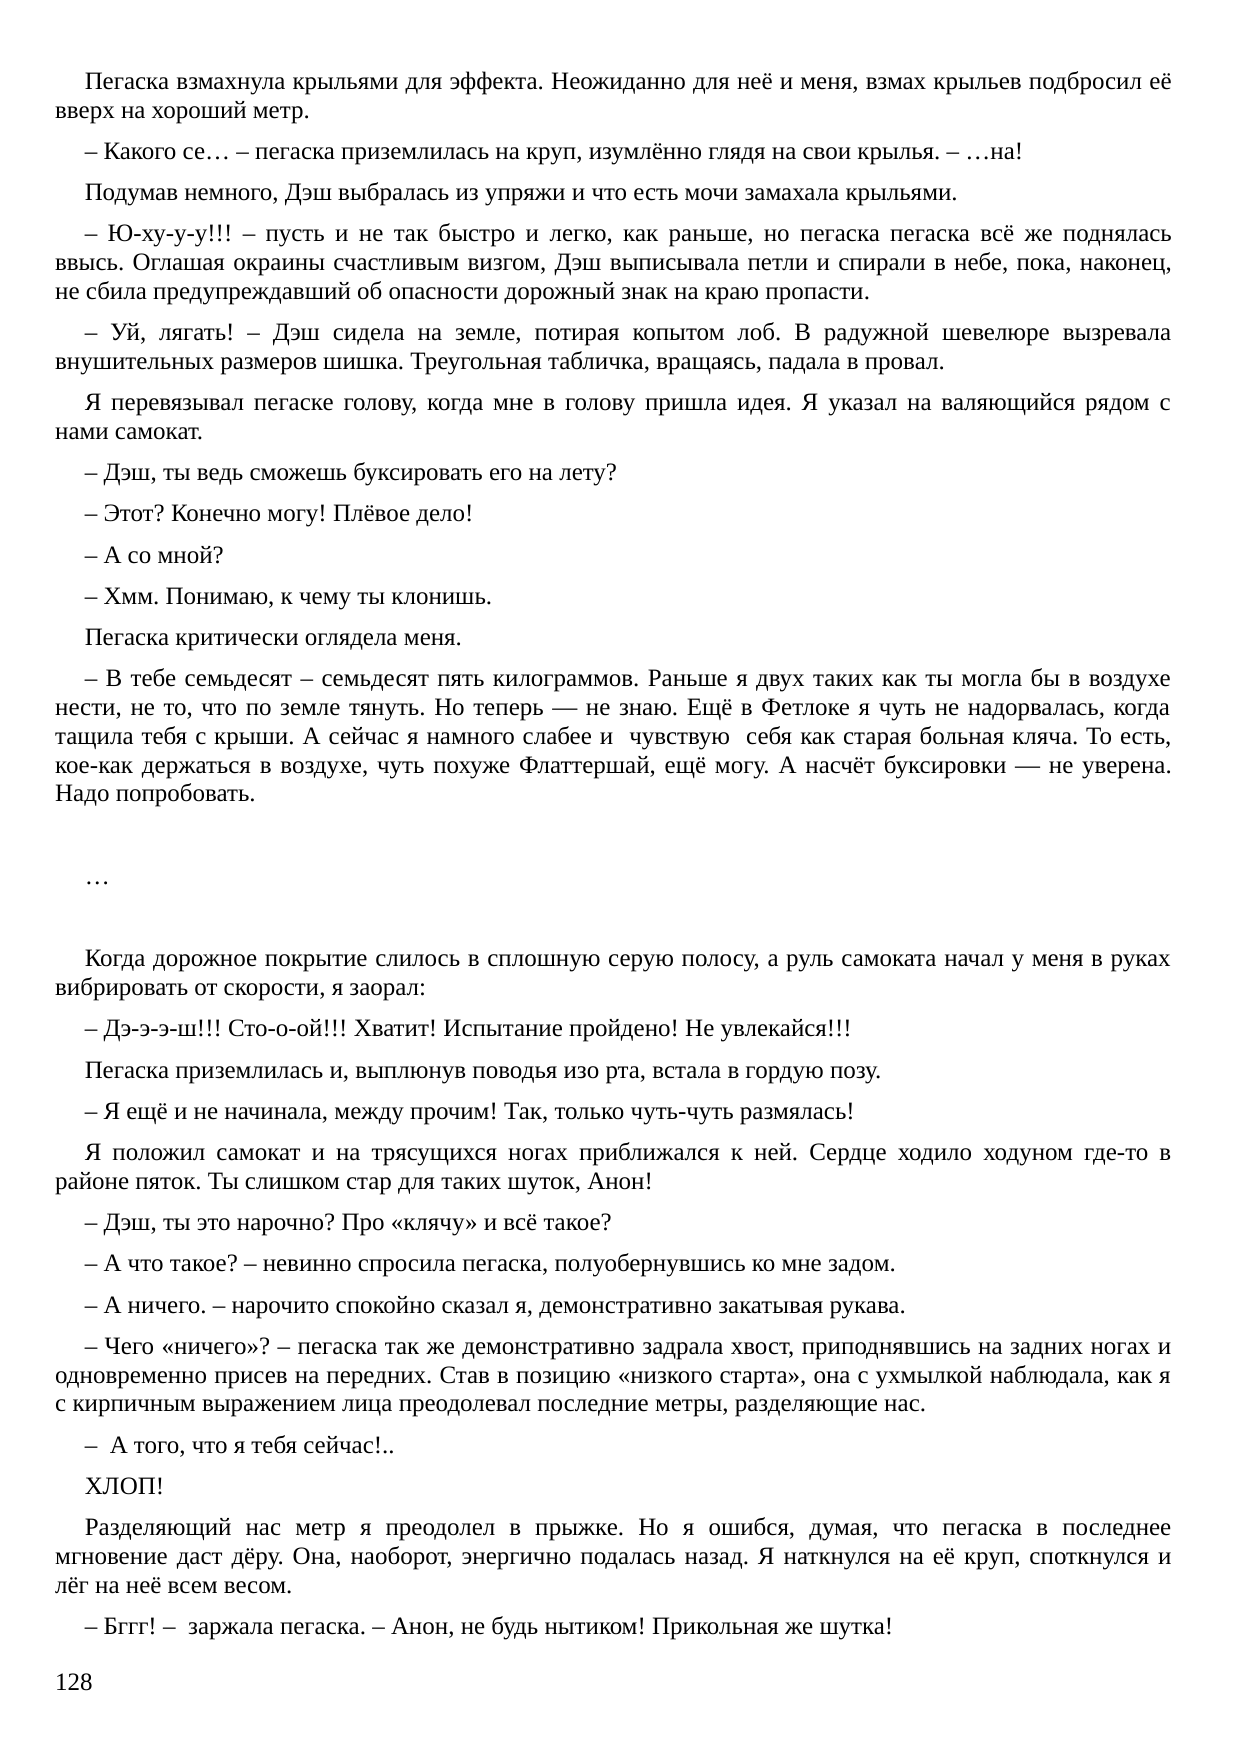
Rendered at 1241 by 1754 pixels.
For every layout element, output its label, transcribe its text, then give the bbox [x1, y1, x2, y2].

text Я положил самокат и на трясущихся ногах приближался к ней. Сердце ходило ходуном где-то в районе пяток. Ты слишком стар для таких шуток, Анон! [55, 1137, 1173, 1195]
text – Какого се… – пегаска приземлилась на круп, изумлённо глядя на свои крылья. – …на! [55, 136, 1173, 165]
text – Бггг! – заржала пегаска. – Анон, не будь нытиком! Прикольная же шутка! [55, 1611, 1173, 1640]
text – Хмм. Понимаю, к чему ты клонишь. [55, 581, 1173, 610]
text – Я ещё и не начинала, между прочим! Так, только чуть-чуть размялась! [55, 1096, 1173, 1125]
text – Уй, лягать! – Дэш сидела на земле, потирая копытом лоб. В радужной шевелюре вызревала внушительных размеров шишка. Треугольная табличка, вращаясь, падала в провал. [55, 317, 1173, 375]
text – Этот? Конечно могу! Плёвое дело! [55, 498, 1173, 527]
text Я перевязывал пегаске голову, когда мне в голову пришла идея. Я указал на валяющийся рядом с нами самокат. [55, 387, 1173, 445]
text – Чего «ничего»? – пегаска так же демонстративно задрала хвост, приподнявшись на задних ногах и одновременно присев на передних. Став в позицию «низкого старта», она с ухмылкой наблюдала, как я с кирпичным выражением лица преодолевал последние метры, разделяющие нас. [55, 1331, 1173, 1417]
text ХЛОП! [55, 1471, 1173, 1500]
text Подумав немного, Дэш выбралась из упряжи и что есть мочи замахала крыльями. [55, 177, 1173, 206]
text – Дэш, ты это нарочно? Про «клячу» и всё такое? [55, 1207, 1173, 1236]
text – Дэ-э-э-ш!!! Сто-о-ой!!! Хватит! Испытание пройдено! Не увлекайся!!! [55, 1013, 1173, 1042]
text – А ничего. – нарочито спокойно сказал я, демонстративно закатывая рукава. [55, 1290, 1173, 1318]
text … [55, 861, 1173, 890]
text – А со мной? [55, 540, 1173, 568]
text Пегаска взмахнула крыльями для эффекта. Неожиданно для неё и меня, взмах крыльев подбросил её вверх на хороший метр. [55, 66, 1173, 123]
text – А того, что я тебя сейчас!.. [55, 1430, 1173, 1458]
text – Ю-ху-у-у!!! – пусть и не так быстро и легко, как раньше, но пегаска пегаска всё же поднялась ввысь. Оглашая окраины счастливым визгом, Дэш выписывала петли и спирали в небе, пока, наконец, не сбила предупреждавший об опасности дорожный знак на краю пропасти. [55, 218, 1173, 305]
text Пегаска критически оглядела меня. [55, 622, 1173, 651]
text Пегаска приземлилась и, выплюнув поводья изо рта, встала в гордую позу. [55, 1055, 1173, 1083]
text – Дэш, ты ведь сможешь буксировать его на лету? [55, 457, 1173, 486]
text – А что такое? – невинно спросила пегаска, полуобернувшись ко мне задом. [55, 1248, 1173, 1277]
text Разделяющий нас метр я преодолел в прыжке. Но я ошибся, думая, что пегаска в последнее мгновение даст дёру. Она, наоборот, энергично подалась назад. Я наткнулся на её круп, споткнулся и лёг на неё всем весом. [55, 1512, 1173, 1598]
text Когда дорожное покрытие слилось в сплошную серую полосу, а руль самоката начал у меня в руках вибрировать от скорости, я заорал: [55, 943, 1173, 1001]
text – В тебе семьдесят – семьдесят пять килограммов. Раньше я двух таких как ты могла бы в воздухе нести, не то, что по земле тянуть. Но теперь — не знаю. Ещё в Фетлоке я чуть не надорвалась, когда тащила тебя с крыши. А сейчас я намного слабее и чувствую себя как старая больная кляча. То есть, кое-как держаться в воздухе, чуть похуже Флаттершай, ещё могу. А насчёт буксировки — не уверена. Надо попробовать. [55, 663, 1173, 807]
